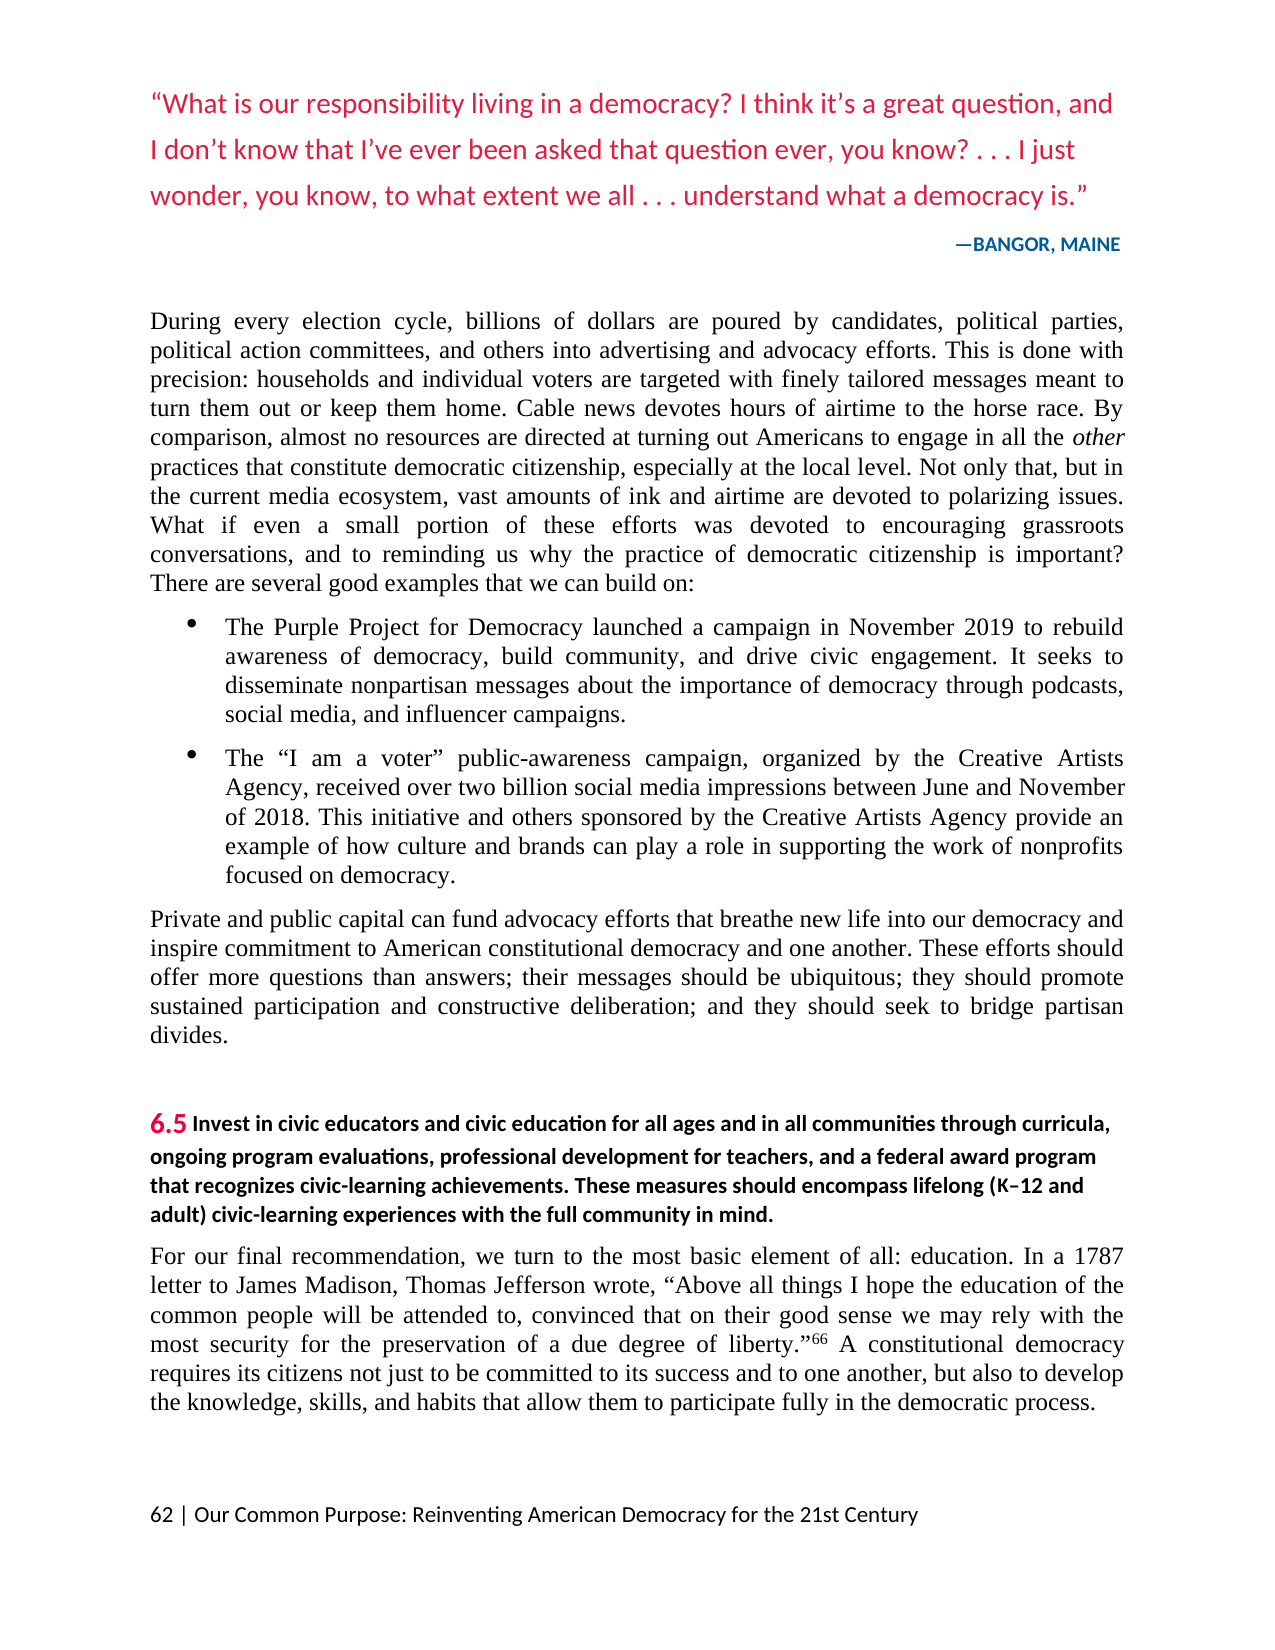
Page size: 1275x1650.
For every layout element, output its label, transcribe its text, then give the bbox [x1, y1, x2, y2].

text “What is our responsibility living in a democracy? I think it’s a great question, and I don’t know that I’ve ever been asked that question ever, you know? . . . I just wonder, you know, to what extent we all . . . understand what a democracy is.” [150, 75, 1125, 212]
list The Purple Project for Democracy launched a campaign in November 2019 to rebuild awareness of democracy, build community, and drive civic engagement. It seeks to disseminate nonpartisan messages about the importance of democracy through podcasts, social media, and influencer campaigns. [187, 612, 1125, 728]
list The “I am a voter” public-awareness campaign, organized by the Creative Artists Agency, received over two billion social media impressions between June and No­vember of 2018. This initiative and others sponsored by the Creative Artists Agency provide an example of how culture and brands can play a role in supporting the work of nonprofits focused on democracy. [187, 743, 1125, 889]
text Private and public capital can fund advocacy efforts that breathe new life into our democracy and inspire commitment to American constitutional democracy and one another. These efforts should offer more questions than answers; their messages should be ubiquitous; they should promote sustained participation and constructive deliberation; and they should seek to bridge partisan divides. [150, 903, 1125, 1049]
text During every election cycle, billions of dollars are poured by candidates, political parties, political action committees, and others into advertising and advocacy efforts. This is done with precision: households and individual voters are targeted with finely tailored messages meant to turn them out or keep them home. Cable news devotes hours of airtime to the horse race. By comparison, almost no resources are directed at turning out Americans to engage in all the other practices that constitute democratic citizenship, especially at the local level. Not only that, but in the current media ecosystem, vast amounts of ink and airtime are devoted to polarizing issues. What if even a small portion of these efforts was devoted to encouraging grassroots conversations, and to reminding us why the practice of democratic citizenship is important? There are several good examples that we can build on: [150, 305, 1125, 597]
text —Bangor, Maine [150, 231, 1125, 257]
text 6.5 Invest in civic educators and civic education for all ages and in all communities through curricula, ongoing program evaluations, professional development for teachers, and a federal award program that recognizes civic-learning achievements. These measures should encompass lifelong (K–12 and adult) civic-learning experiences with the full community in mind. [150, 1105, 1125, 1228]
text For our final recommendation, we turn to the most basic element of all: education. In a 1787 letter to James Madison, Thomas Jefferson wrote, “Above all things I hope the education of the common people will be attended to, convinced that on their good sense we may rely with the most security for the preservation of a due degree of liberty.” A constitutional democracy requires its citizens not just to be committed to its success and to one another, but also to develop the knowledge, skills, and habits that allow them to participate fully in the democratic process. [150, 1241, 1125, 1416]
